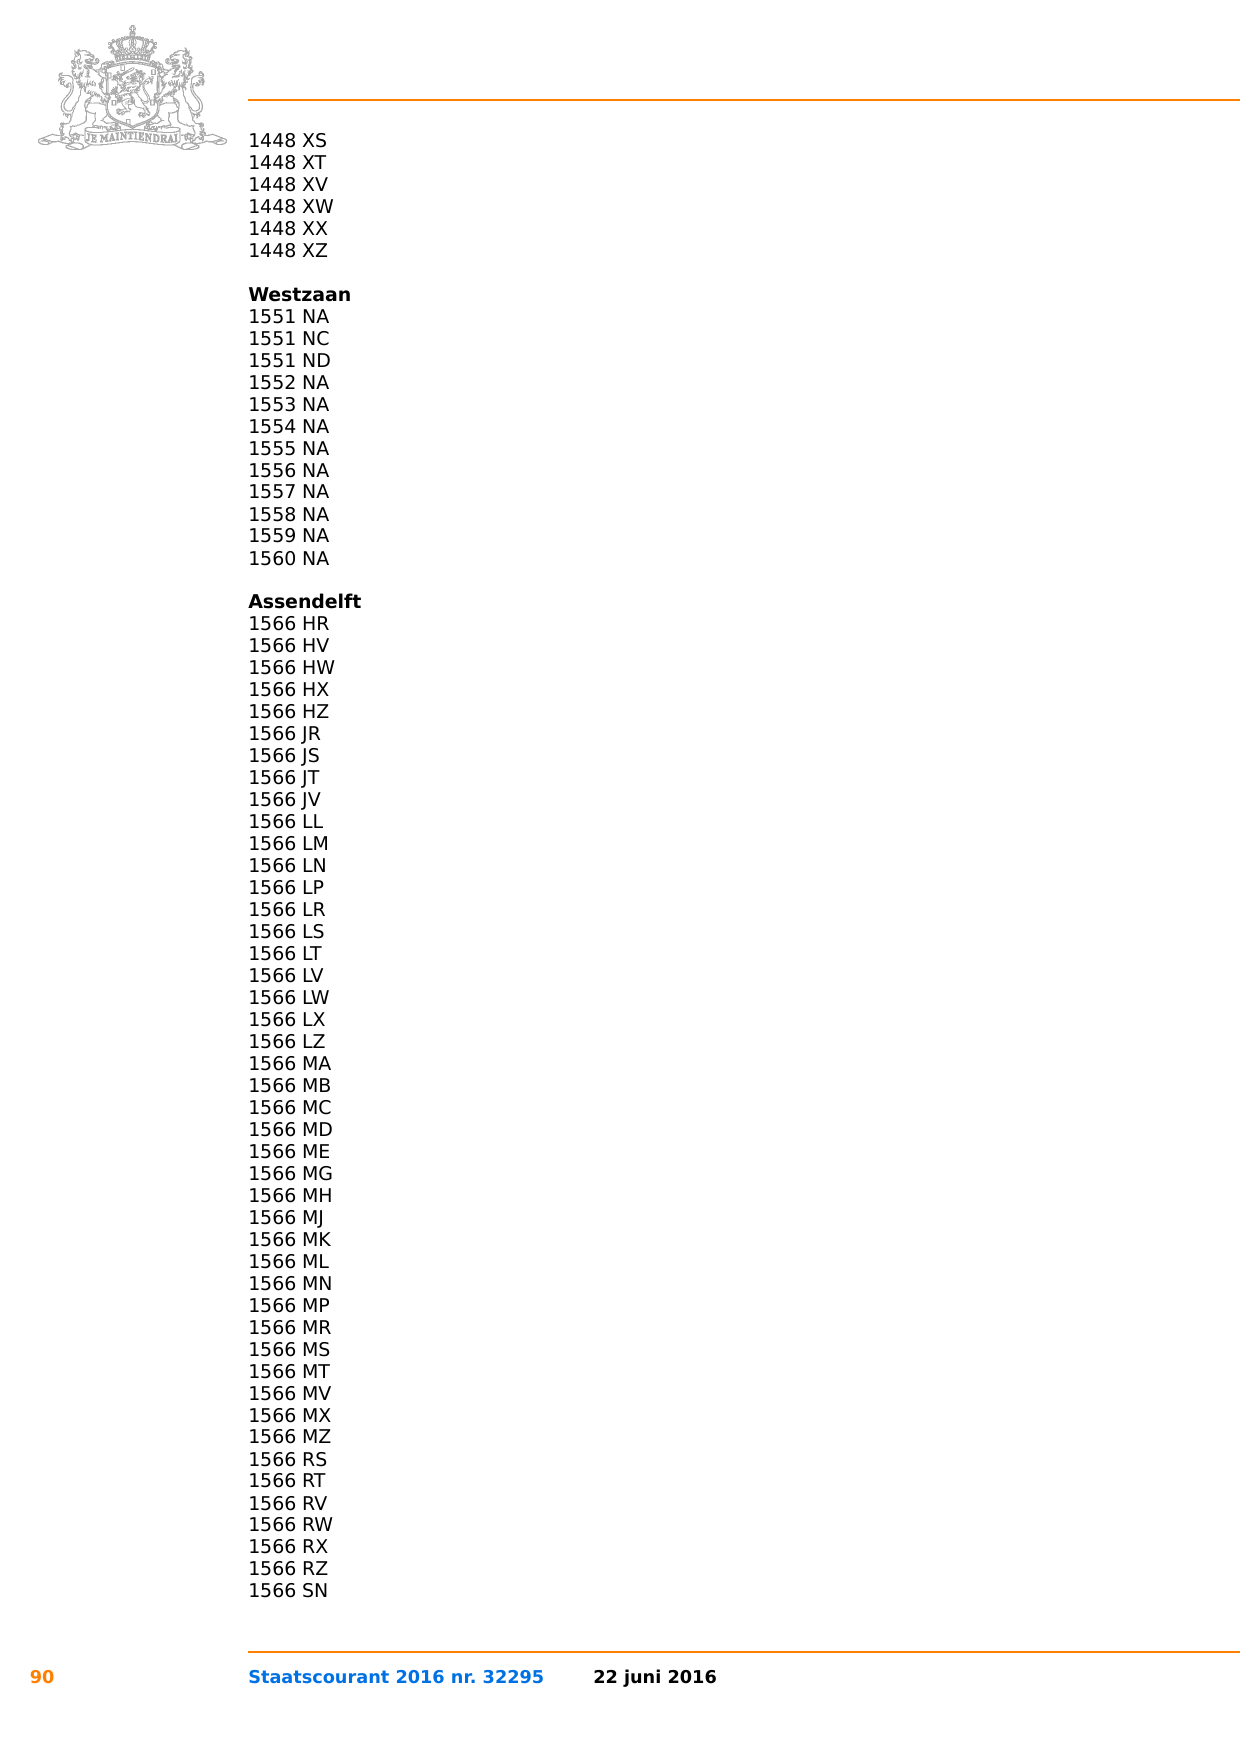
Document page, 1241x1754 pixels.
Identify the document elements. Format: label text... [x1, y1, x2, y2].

text 1566 JS [248, 745, 1163, 767]
text 1566 MJ [248, 1207, 1163, 1229]
text 1566 RZ [248, 1558, 1163, 1580]
text 1566 MP [248, 1294, 1163, 1317]
text 1560 NA [248, 547, 1163, 569]
text 1556 NA [248, 459, 1163, 481]
text 1566 MT [248, 1361, 1163, 1382]
text 1448 XW [248, 196, 1163, 218]
text 1552 NA [248, 372, 1163, 393]
text 1566 MS [248, 1338, 1163, 1361]
text 1566 LN [248, 855, 1163, 877]
text 1566 LW [248, 987, 1163, 1009]
text 1566 LP [248, 877, 1163, 899]
text 1566 LX [248, 1009, 1163, 1031]
text 1566 MK [248, 1229, 1163, 1251]
text 1566 LZ [248, 1031, 1163, 1053]
text 1566 HW [248, 657, 1163, 679]
text 1557 NA [248, 481, 1163, 503]
text 1553 NA [248, 393, 1163, 416]
text 1551 ND [248, 349, 1163, 372]
text 1566 JR [248, 723, 1163, 745]
text 1566 HR [248, 613, 1163, 635]
text 1558 NA [248, 503, 1163, 525]
text 1448 XS [248, 130, 1163, 152]
text 1566 LM [248, 833, 1163, 855]
text 1555 NA [248, 437, 1163, 459]
text 1566 MX [248, 1404, 1163, 1426]
text 1566 MR [248, 1317, 1163, 1338]
text 1566 RX [248, 1536, 1163, 1558]
text 1566 LS [248, 921, 1163, 943]
text 1566 RS [248, 1448, 1163, 1470]
text 1566 RT [248, 1470, 1163, 1492]
text 1551 NA [248, 306, 1163, 328]
text 1448 XX [248, 218, 1163, 240]
text 1566 LV [248, 965, 1163, 987]
text 1566 LR [248, 899, 1163, 921]
text 1566 JV [248, 789, 1163, 811]
text 1566 LL [248, 811, 1163, 833]
text 1566 MG [248, 1163, 1163, 1185]
text 1566 MC [248, 1097, 1163, 1119]
text 1448 XT [248, 152, 1163, 174]
text 1566 HX [248, 679, 1163, 701]
text 1566 MH [248, 1185, 1163, 1207]
text 1554 NA [248, 416, 1163, 437]
text 1566 HZ [248, 701, 1163, 723]
text 1551 NC [248, 328, 1163, 349]
text 1566 RV [248, 1492, 1163, 1514]
text 1566 ML [248, 1251, 1163, 1273]
text 1559 NA [248, 525, 1163, 547]
text 1566 MV [248, 1382, 1163, 1404]
text 1566 JT [248, 767, 1163, 789]
text 1448 XV [248, 174, 1163, 196]
text 1566 RW [248, 1514, 1163, 1536]
text 1566 MZ [248, 1426, 1163, 1448]
text 1448 XZ [248, 240, 1163, 262]
text Westzaan [248, 284, 1163, 306]
text 1566 HV [248, 635, 1163, 657]
text 1566 LT [248, 943, 1163, 965]
text 1566 MA [248, 1053, 1163, 1075]
text 1566 MB [248, 1075, 1163, 1097]
text 1566 MD [248, 1119, 1163, 1141]
picture [38, 25, 227, 150]
text 1566 MN [248, 1273, 1163, 1294]
text Assendelft [248, 591, 1163, 613]
text 1566 SN [248, 1580, 1163, 1602]
text 1566 ME [248, 1141, 1163, 1163]
